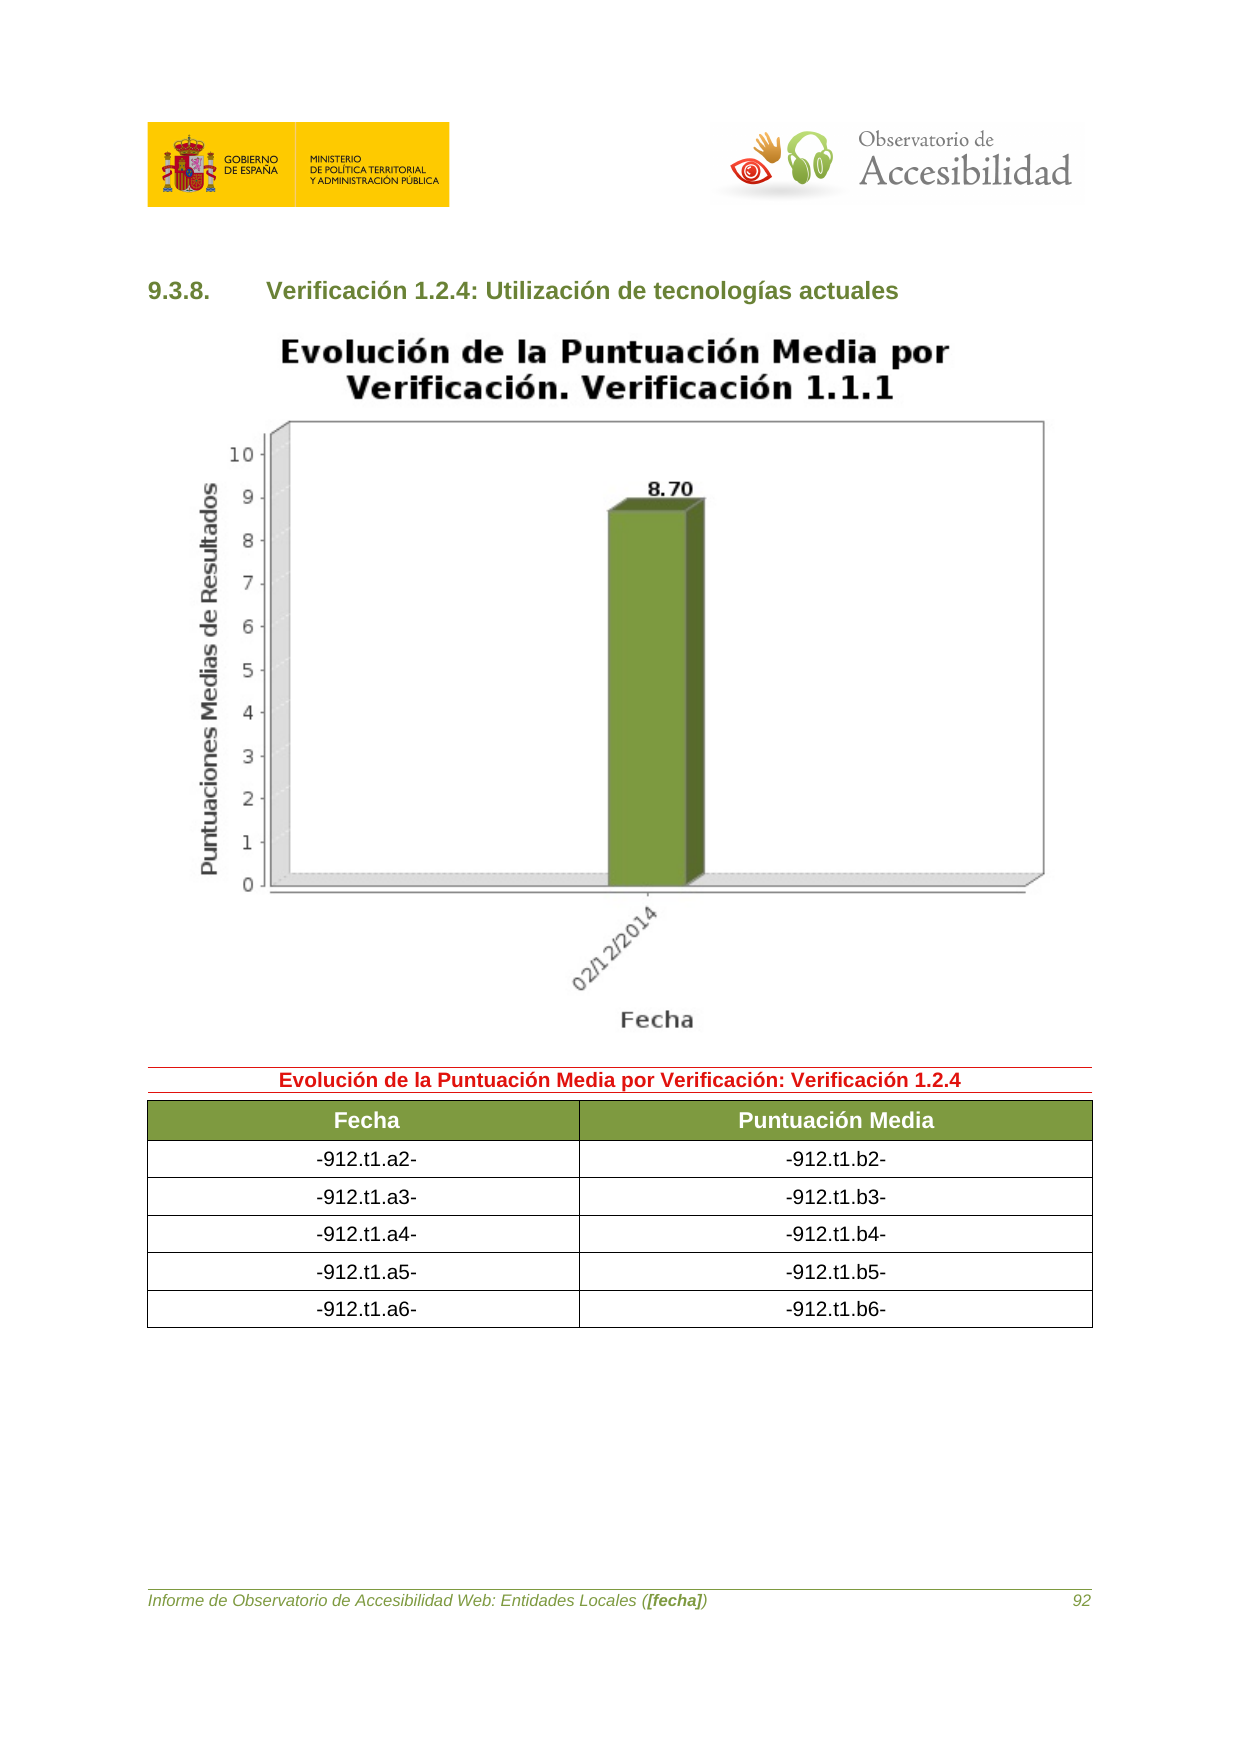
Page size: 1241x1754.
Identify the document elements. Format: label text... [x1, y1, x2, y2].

list Verificación 1.2.4: Utilización de tecnologías actuales [148, 276, 1092, 304]
table_cell -912.t1.a2- [148, 1141, 579, 1177]
table_header Fecha [148, 1101, 579, 1140]
table_cell -912.t1.b5- [580, 1253, 1092, 1290]
table_header Puntuación Media [580, 1101, 1092, 1140]
table_cell -912.t1.b3- [580, 1178, 1092, 1215]
table_cell -912.t1.b6- [580, 1291, 1092, 1327]
table_cell -912.t1.a3- [148, 1178, 579, 1215]
table_cell -912.t1.b4- [580, 1216, 1092, 1252]
text Evolución de la Puntuación Media por Verificación: Verificación 1.2.4 [148, 1068, 1092, 1092]
table_cell -912.t1.a6- [148, 1291, 579, 1327]
table_cell -912.t1.a4- [148, 1216, 579, 1252]
table_cell -912.t1.b2- [580, 1141, 1092, 1177]
table_cell -912.t1.a5- [148, 1253, 579, 1290]
